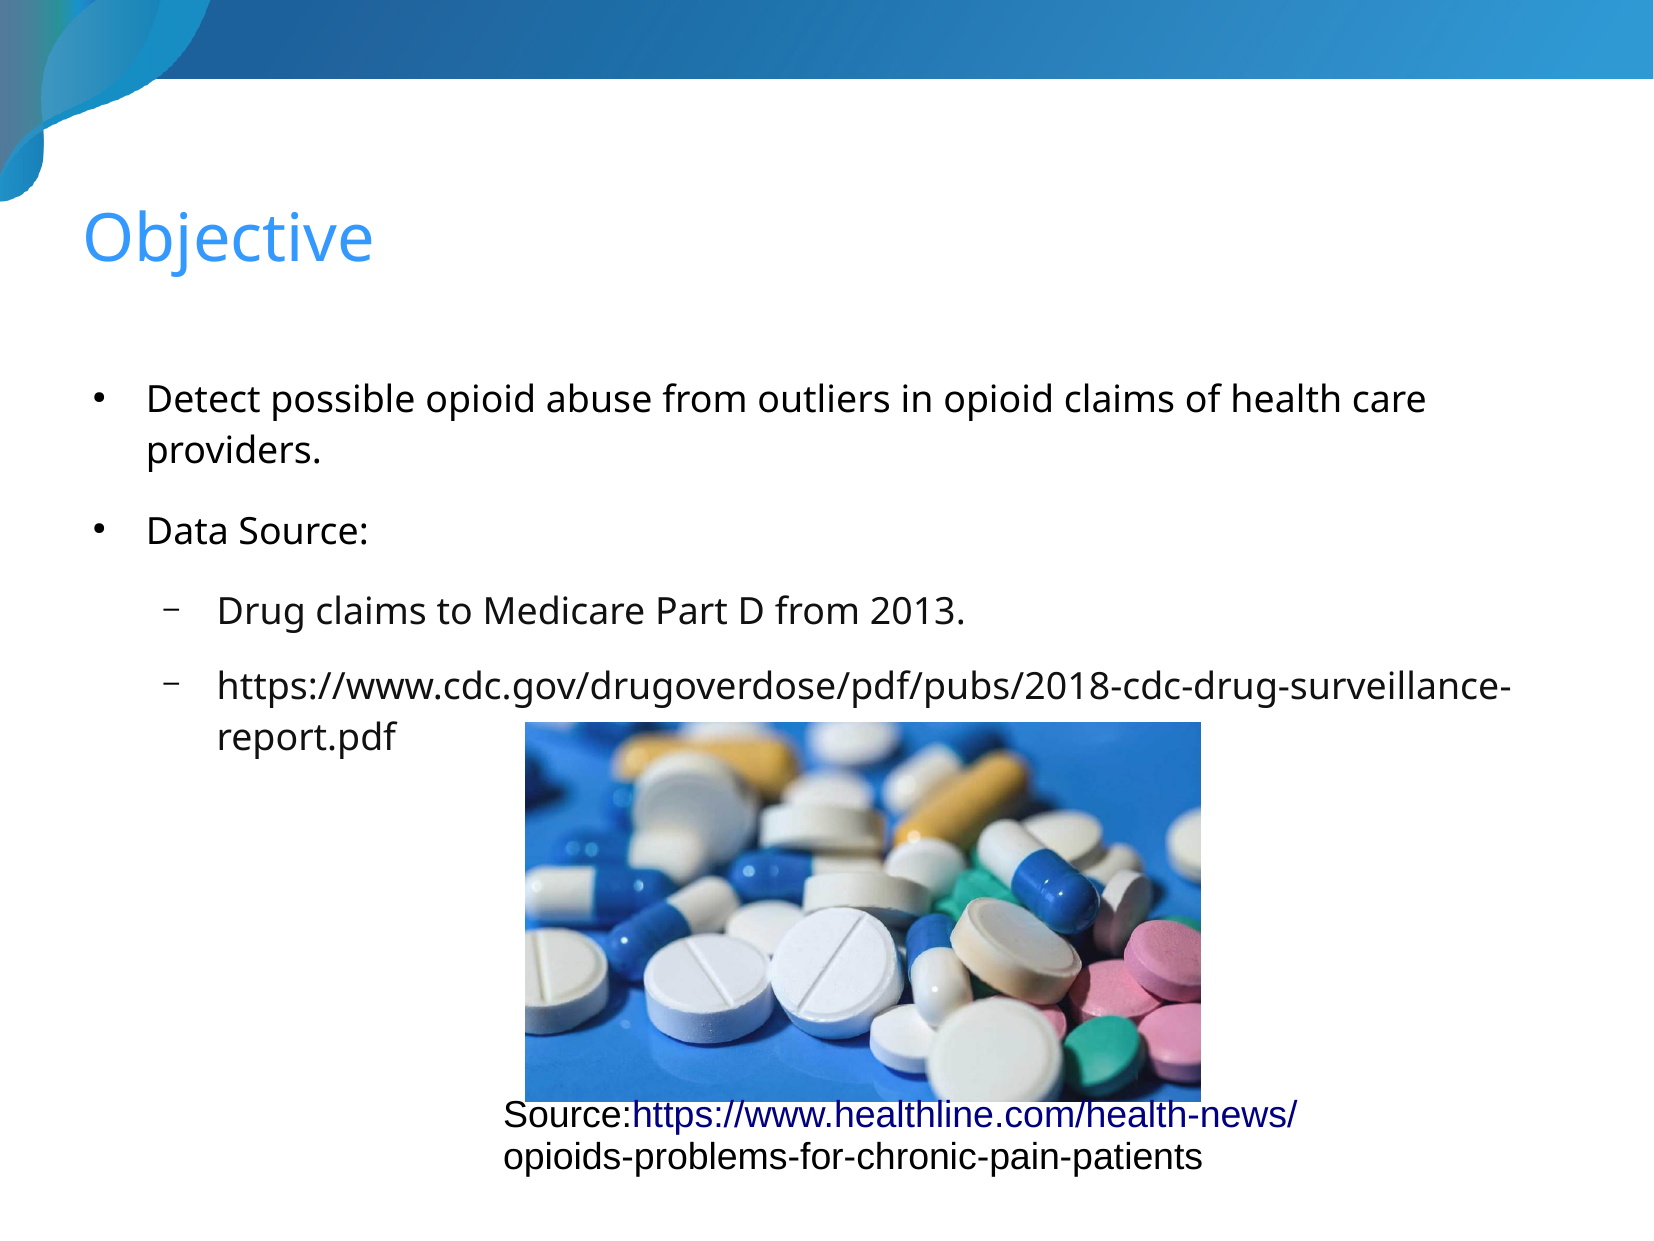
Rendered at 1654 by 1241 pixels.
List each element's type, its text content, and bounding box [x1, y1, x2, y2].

picture [0, 0, 1654, 1241]
title Objective [82, 132, 1571, 340]
text_box Source:https://www.healthline.com/health-news/ opioids-problems-for-chronic-pain-patients [488, 1085, 1313, 1185]
list Detect possible opioid abuse from outliers in opioid claims of health care providers. Data Source: Drug claims to Medicare Part D from 2013. https://www.cdc.gov/drugoverdose/pdf/pubs/2018-cdc-drug-surveillance-report.pdf [75, 372, 1571, 794]
